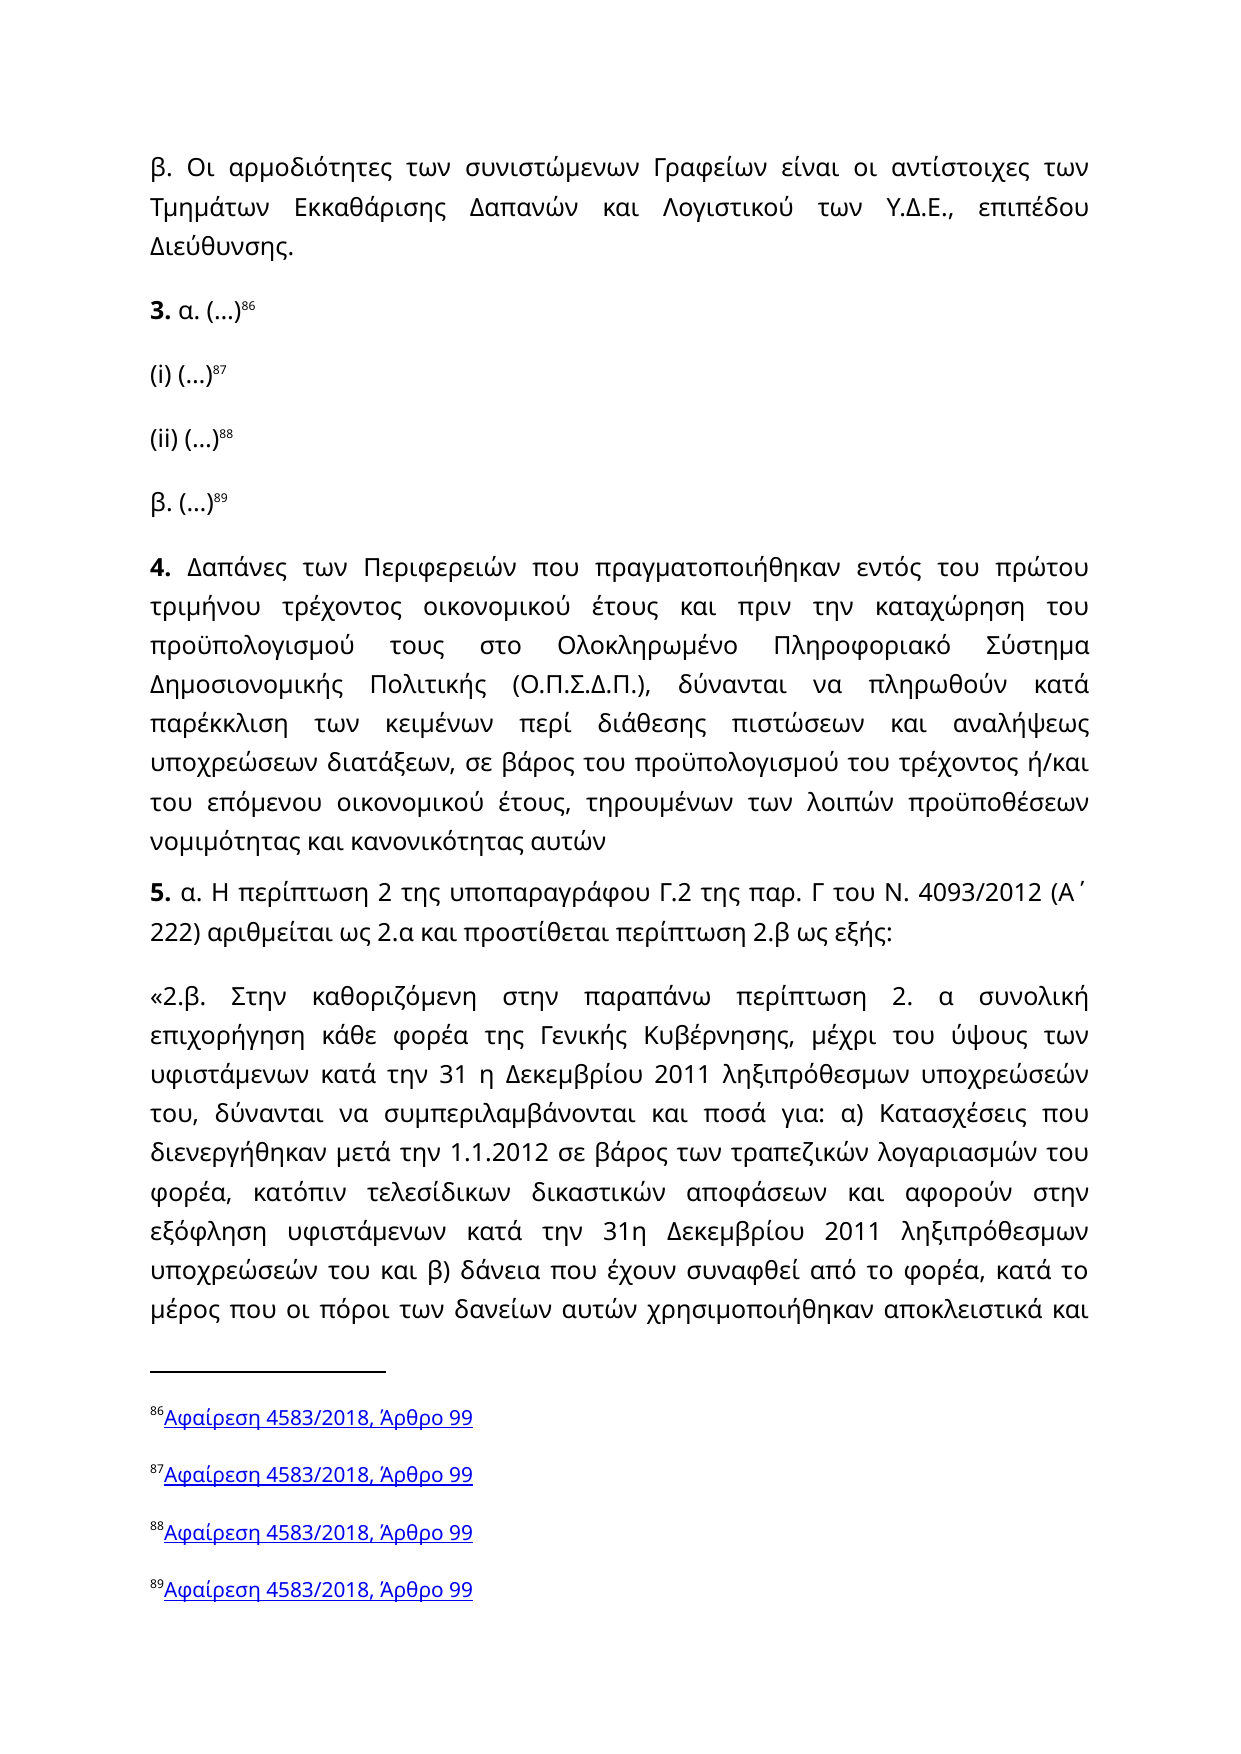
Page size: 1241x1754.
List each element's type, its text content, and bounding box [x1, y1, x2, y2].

text (i) (…) [150, 357, 1090, 391]
text (ii) (…) [150, 421, 1090, 455]
text Αφαίρεση 4583/2018, Άρθρο 99 [150, 1403, 1090, 1431]
text 3. α. (…) [150, 292, 1090, 327]
text 5. α. Η περίπτωση 2 της υποπαραγράφου Γ.2 της παρ. Γ του Ν. 4093/2012 (Α΄ 222) αριθμείται ως 2.α και προστίθεται περίπτωση 2.β ως εξής: [150, 875, 1090, 948]
text Αφαίρεση 4583/2018, Άρθρο 99 [150, 1576, 1090, 1604]
text β. Οι αρμοδιότητες των συνιστώμενων Γραφείων είναι οι αντίστοιχες των Τμημάτων Εκκαθάρισης Δαπανών και Λογιστικού των Υ.Δ.Ε., επιπέδου Διεύθυνσης. [150, 150, 1090, 262]
text «2.β. Στην καθοριζόμενη στην παραπάνω περίπτωση 2. α συνολική επιχορήγηση κάθε φορέα της Γενικής Κυβέρνησης, μέχρι του ύψους των υφιστάμενων κατά την 31 η Δεκεμβρίου 2011 ληξιπρόθεσμων υποχρεώσεών του, δύνανται να συμπεριλαμβάνονται και ποσά για: α) Κατασχέσεις που διενεργήθηκαν μετά την 1.1.2012 σε βάρος των τραπεζικών λογαριασμών του φορέα, κατόπιν τελεσίδικων δικαστικών αποφάσεων και αφορούν στην εξόφληση υφιστάμενων κατά την 31η Δεκεμβρίου 2011 ληξιπρόθεσμων υποχρεώσεών του και β) δάνεια που έχουν συναφθεί από το φορέα, κατά το μέρος που οι πόροι των δανείων αυτών χρησιμοποιήθηκαν αποκλειστικά και [150, 978, 1090, 1326]
text 4. Δαπάνες των Περιφερειών που πραγματοποιήθηκαν εντός του πρώτου τριμήνου τρέχοντος οικονομικού έτους και πριν την καταχώρηση του προϋπολογισμού τους στο Ολοκληρωμένο Πληροφοριακό Σύστημα Δημοσιονομικής Πολιτικής (Ο.Π.Σ.Δ.Π.), δύνανται να πληρωθούν κατά παρέκκλιση των κειμένων περί διάθεσης πιστώσεων και αναλήψεως υποχρεώσεων διατάξεων, σε βάρος του προϋπολογισμού του τρέχοντος ή/και του επόμενου οικονομικού έτους, τηρουμένων των λοιπών προϋποθέσεων νομιμότητας και κανονικότητας αυτών [150, 549, 1090, 857]
text Αφαίρεση 4583/2018, Άρθρο 99 [150, 1460, 1090, 1489]
text Αφαίρεση 4583/2018, Άρθρο 99 [150, 1518, 1090, 1546]
text β. (…) [150, 485, 1090, 519]
